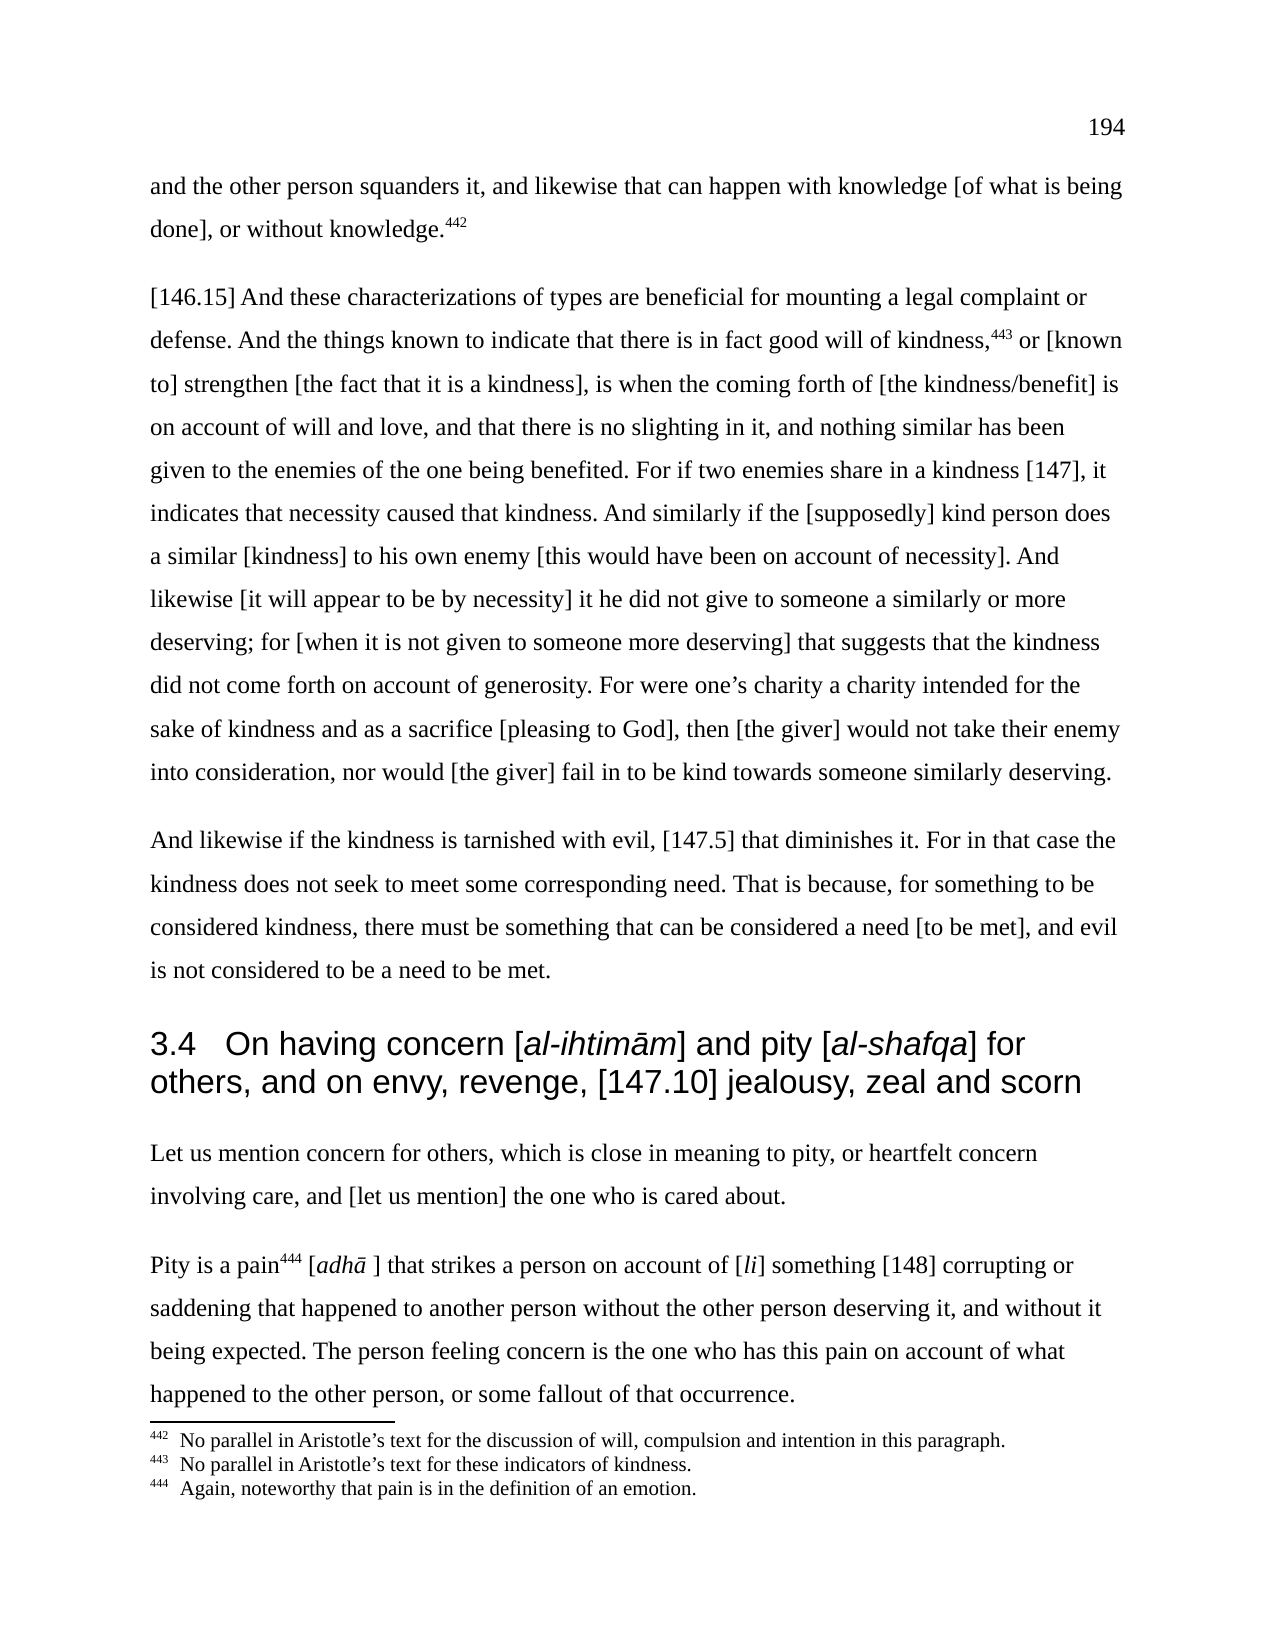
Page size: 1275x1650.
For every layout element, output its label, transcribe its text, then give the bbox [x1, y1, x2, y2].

text And likewise if the kindness is tarnished with evil, [147.5] that diminishes it. For in that case the kindness does not seek to meet some corresponding need. That is because, for something to be considered kindness, there must be something that can be considered a need [to be met], and evil is not considered to be a need to be met. [150, 826, 1125, 984]
text No parallel in Aristotle’s text for these indicators of kindness. [150, 1452, 1125, 1476]
text [146.15] And these characterizations of types are beneficial for mounting a legal complaint or defense. And the things known to indicate that there is in fact good will of kindness, or [known to] strengthen [the fact that it is a kindness], is when the coming forth of [the kindness/benefit] is on account of will and love, and that there is no slighting in it, and nothing similar has been given to the enemies of the one being benefited. For if two enemies share in a kindness [147], it indicates that necessity caused that kindness. And similarly if the [supposedly] kind person does a similar [kindness] to his own enemy [this would have been on account of necessity]. And likewise [it will appear to be by necessity] it he did not give to someone a similarly or more deserving; for [when it is not given to someone more deserving] that suggests that the kindness did not come forth on account of generosity. For were one’s charity a charity intended for the sake of kindness and as a sacrifice [pleasing to God], then [the giver] would not take their enemy into consideration, nor would [the giver] fail in to be kind towards someone similarly deserving. [150, 282, 1125, 786]
subtitle 3.4 On having concern [al-ihtimām] and pity [al-shafqa] for others, and on envy, revenge, [147.10] jealousy, zeal and scorn [150, 1023, 1125, 1100]
text Pity is a pain [adhā ] that strikes a person on account of [li] something [148] corrupting or saddening that happened to another person without the other person deserving it, and without it being expected. The person feeling concern is the one who has this pain on account of what happened to the other person, or some fallout of that occurrence. [150, 1250, 1125, 1408]
text No parallel in Aristotle’s text for the discussion of will, compulsion and intention in this paragraph. [150, 1428, 1125, 1452]
text and the other person squanders it, and likewise that can happen with knowledge [of what is being done], or without knowledge. [150, 171, 1125, 243]
text Let us mention concern for others, which is close in meaning to pity, or heartfelt concern involving care, and [let us mention] the one who is cared about. [150, 1138, 1125, 1210]
text Again, noteworthy that pain is in the definition of an emotion. [150, 1476, 1125, 1500]
